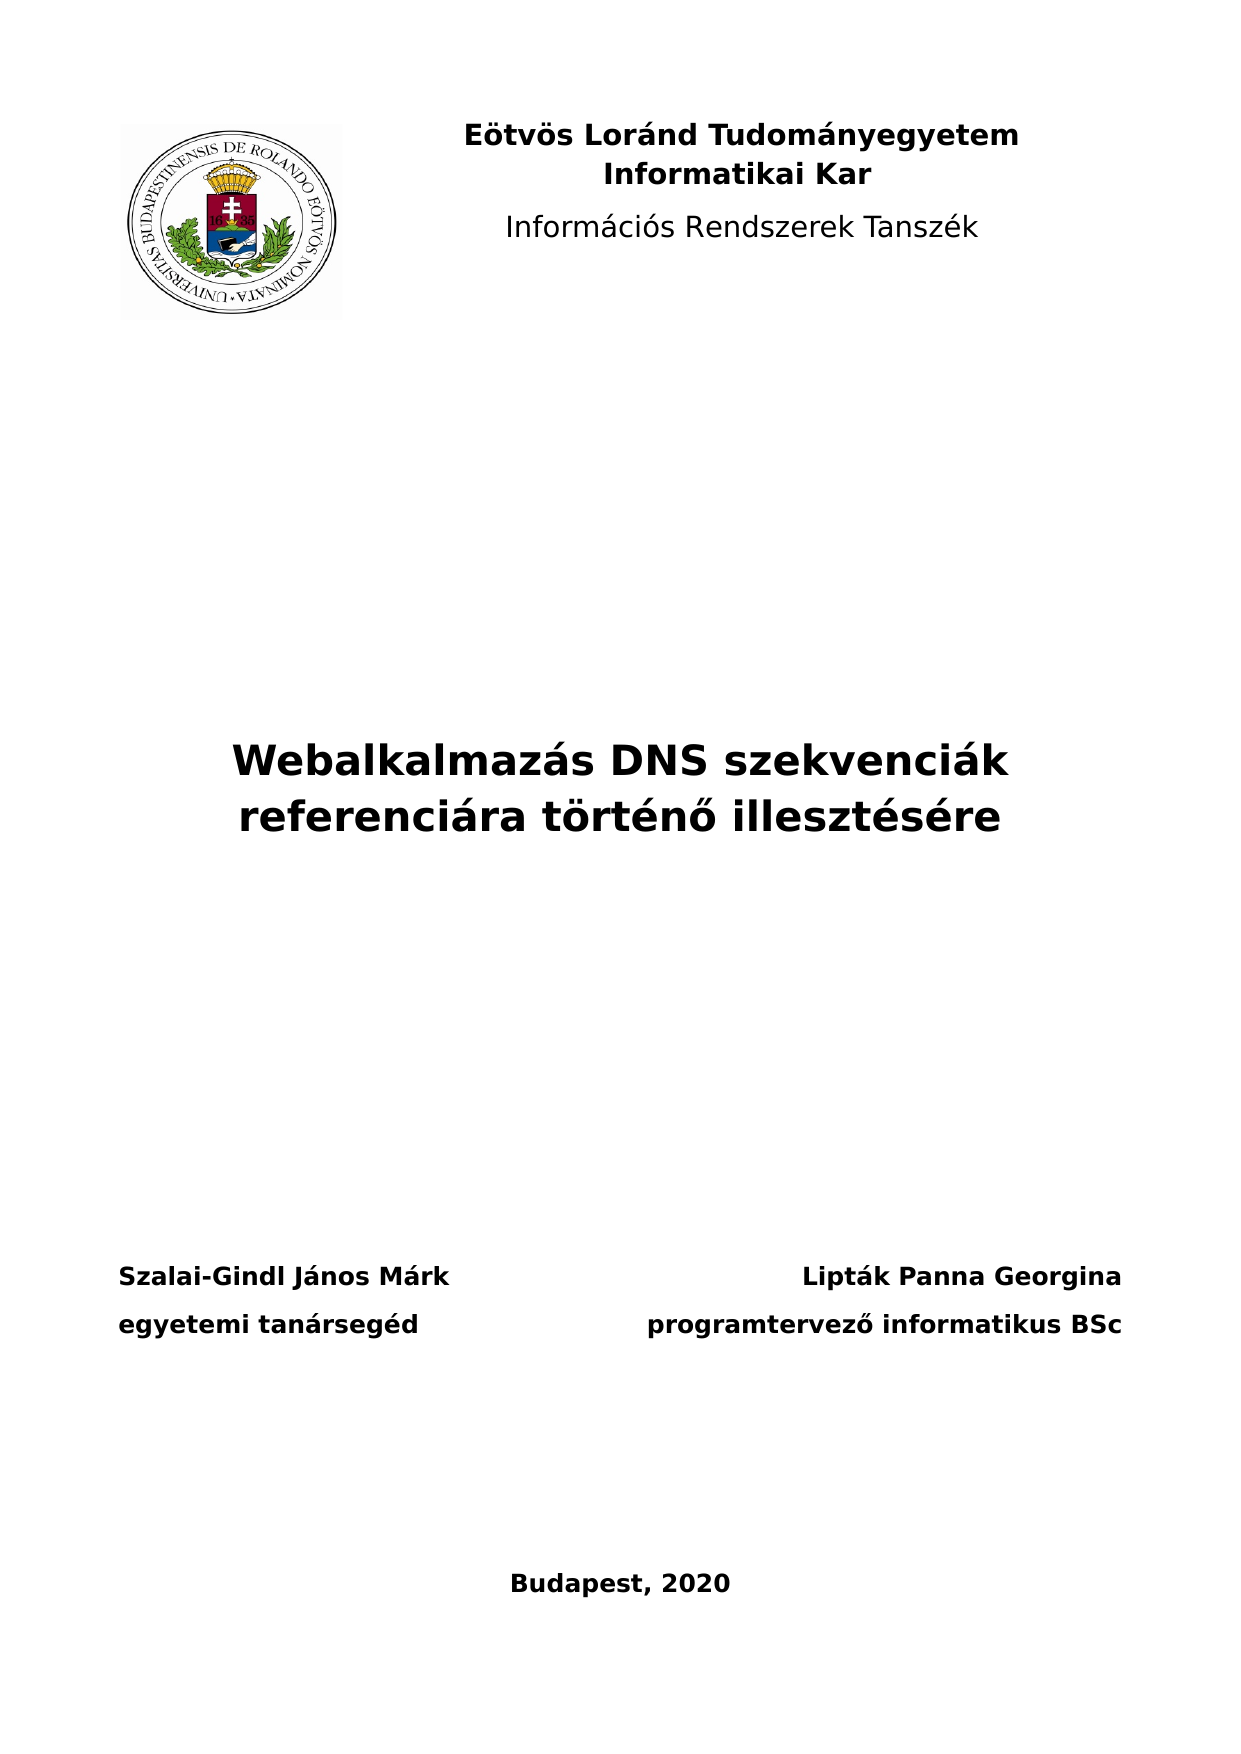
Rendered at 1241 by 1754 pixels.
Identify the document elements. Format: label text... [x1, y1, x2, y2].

text Webalkalmazás DNS szekvenciák referenciára történő illesztésére [118, 737, 1122, 841]
text Eötvös Loránd Tudományegyetem Informatikai Kar [118, 118, 1122, 191]
text Szalai-Gindl János Márk [118, 1262, 608, 1291]
text Lipták Panna Georgina [632, 1262, 1122, 1291]
text Budapest, 2020 [118, 1569, 1122, 1598]
text egyetemi tanársegéd [118, 1310, 608, 1339]
text programtervező informatikus BSc [632, 1310, 1122, 1339]
text Információs Rendszerek Tanszék [343, 211, 1122, 244]
picture [120, 124, 343, 320]
